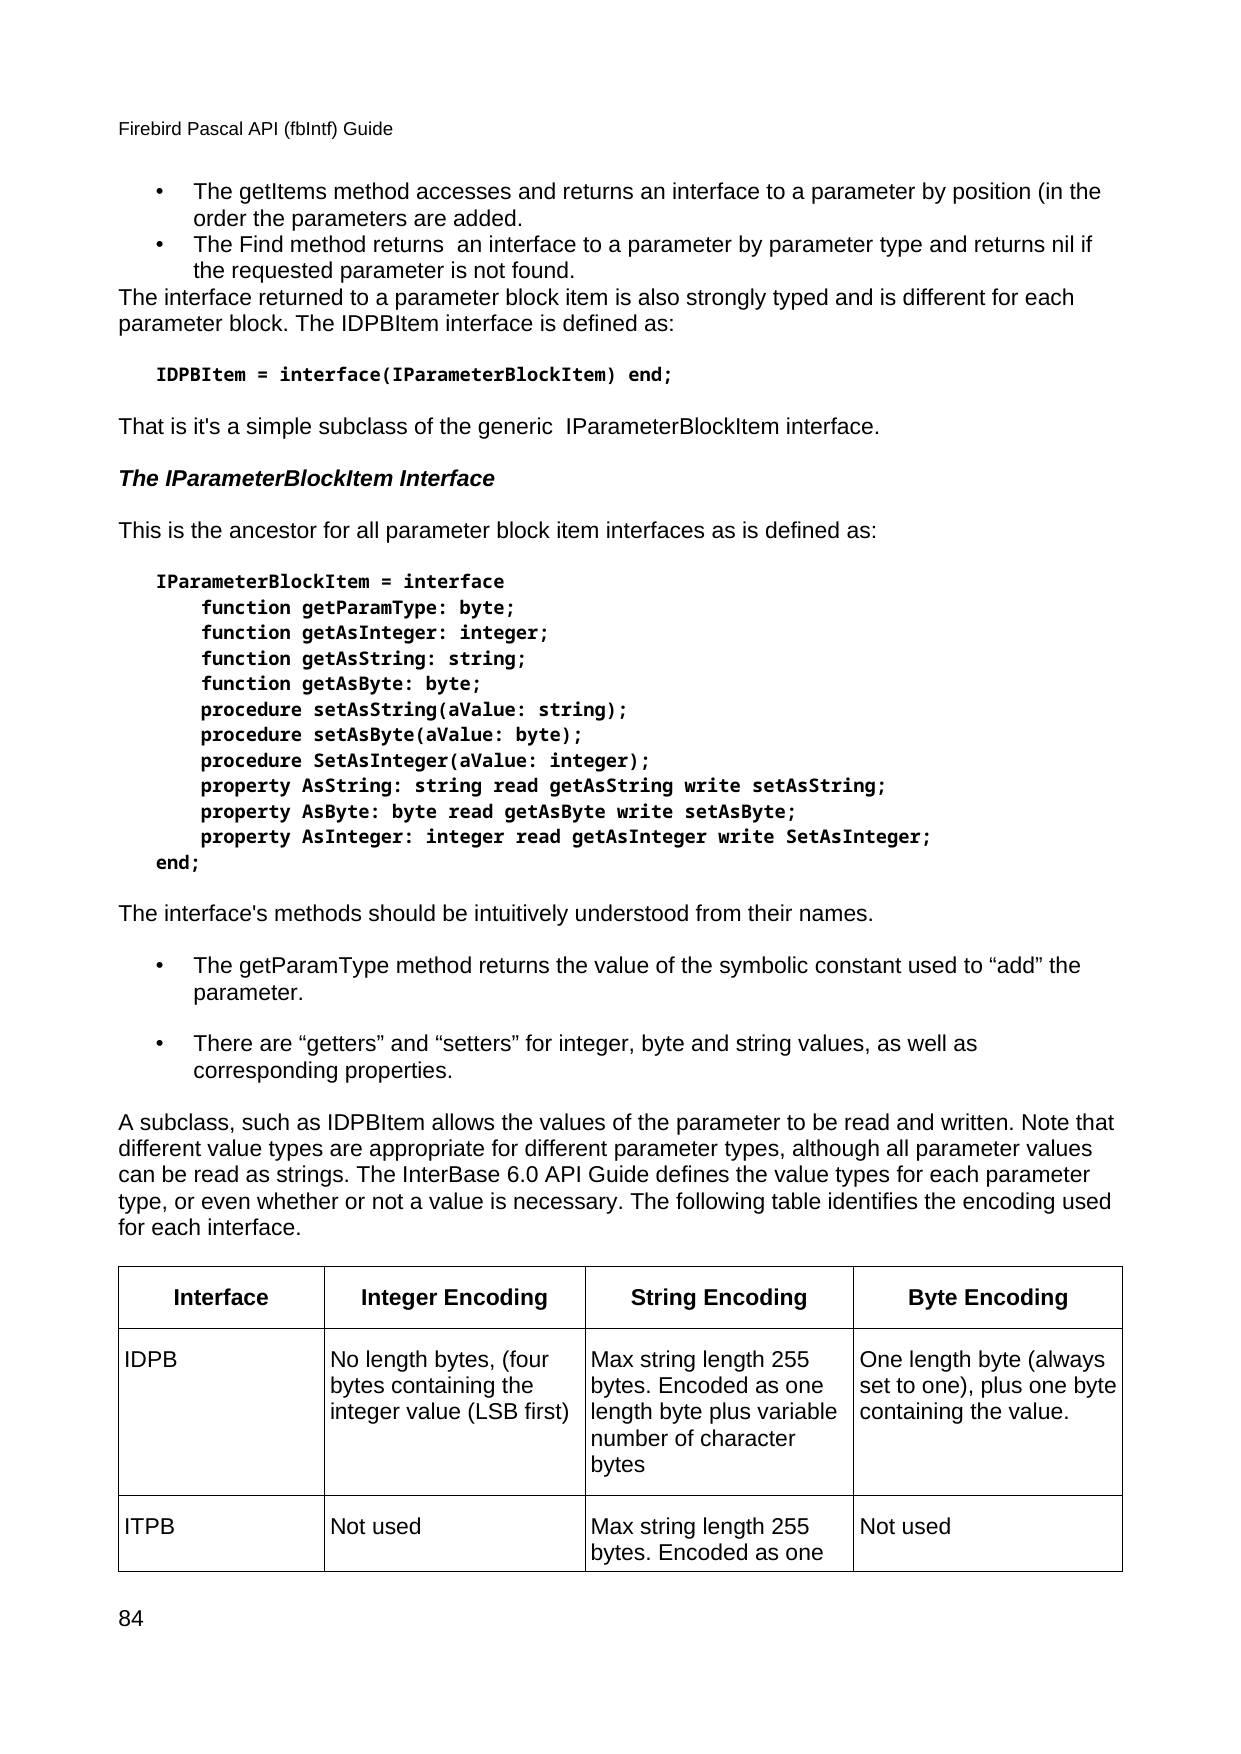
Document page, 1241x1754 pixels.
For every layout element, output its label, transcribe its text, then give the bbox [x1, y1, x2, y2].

list The Find method returns an interface to a parameter by parameter type and returns nil if the requested parameter is not found. [156, 231, 1122, 283]
list The getParamType method returns the value of the symbolic constant used to “add” the parameter. [156, 952, 1122, 1005]
table_header Interface [119, 1267, 324, 1328]
text The interface's methods should be intuitively understood from their names. [118, 900, 1122, 927]
text function getParamType: byte; [156, 594, 1122, 619]
table_cell IDPB [119, 1329, 324, 1495]
text A subclass, such as IDPBItem allows the values of the parameter to be read and written. Note that different value types are appropriate for different parameter types, although all parameter values can be read as strings. The InterBase 6.0 API Guide defines the value types for each parameter type, or even whether or not a value is necessary. The following table identifies the encoding used for each interface. [118, 1108, 1122, 1240]
text IParameterBlockItem = interface [156, 568, 1122, 594]
text The interface returned to a parameter block item is also strongly typed and is different for each parameter block. The IDPBItem interface is defined as: [118, 283, 1122, 336]
text end; [156, 849, 1122, 875]
table_header Byte Encoding [854, 1267, 1122, 1328]
list There are “getters” and “setters” for integer, byte and string values, as well as corresponding properties. [156, 1030, 1122, 1083]
text function getAsString: string; [156, 645, 1122, 671]
text function getAsByte: byte; [156, 671, 1122, 696]
table_cell Max string length 255 bytes. Encoded as one length byte plus variable number of character bytes [586, 1329, 853, 1495]
text property AsInteger: integer read getAsInteger write SetAsInteger; [156, 824, 1122, 849]
text procedure setAsByte(aValue: byte); [156, 722, 1122, 747]
text property AsString: string read getAsString write setAsString; [156, 773, 1122, 798]
text function getAsInteger: integer; [156, 619, 1122, 645]
text This is the ancestor for all parameter block item interfaces as is defined as: [118, 517, 1122, 543]
table_cell Not used [854, 1496, 1122, 1571]
text The IParameterBlockItem Interface [118, 465, 1122, 491]
table_cell Not used [325, 1496, 585, 1571]
table_header String Encoding [586, 1267, 853, 1328]
table_cell Max string length 255 bytes. Encoded as one [586, 1496, 853, 1571]
list The getItems method accesses and returns an interface to a parameter by position (in the order the parameters are added. [156, 178, 1122, 231]
text procedure setAsString(aValue: string); [156, 696, 1122, 722]
text procedure SetAsInteger(aValue: integer); [156, 747, 1122, 773]
table_cell No length bytes, (four bytes containing the integer value (LSB first) [325, 1329, 585, 1495]
table_header Integer Encoding [325, 1267, 585, 1328]
text property AsByte: byte read getAsByte write setAsByte; [156, 798, 1122, 824]
text That is it's a simple subclass of the generic IParameterBlockItem interface. [118, 413, 1122, 439]
text IDPBItem = interface(IParameterBlockItem) end; [156, 362, 1122, 387]
table_cell ITPB [119, 1496, 324, 1571]
table_cell One length byte (always set to one), plus one byte containing the value. [854, 1329, 1122, 1495]
